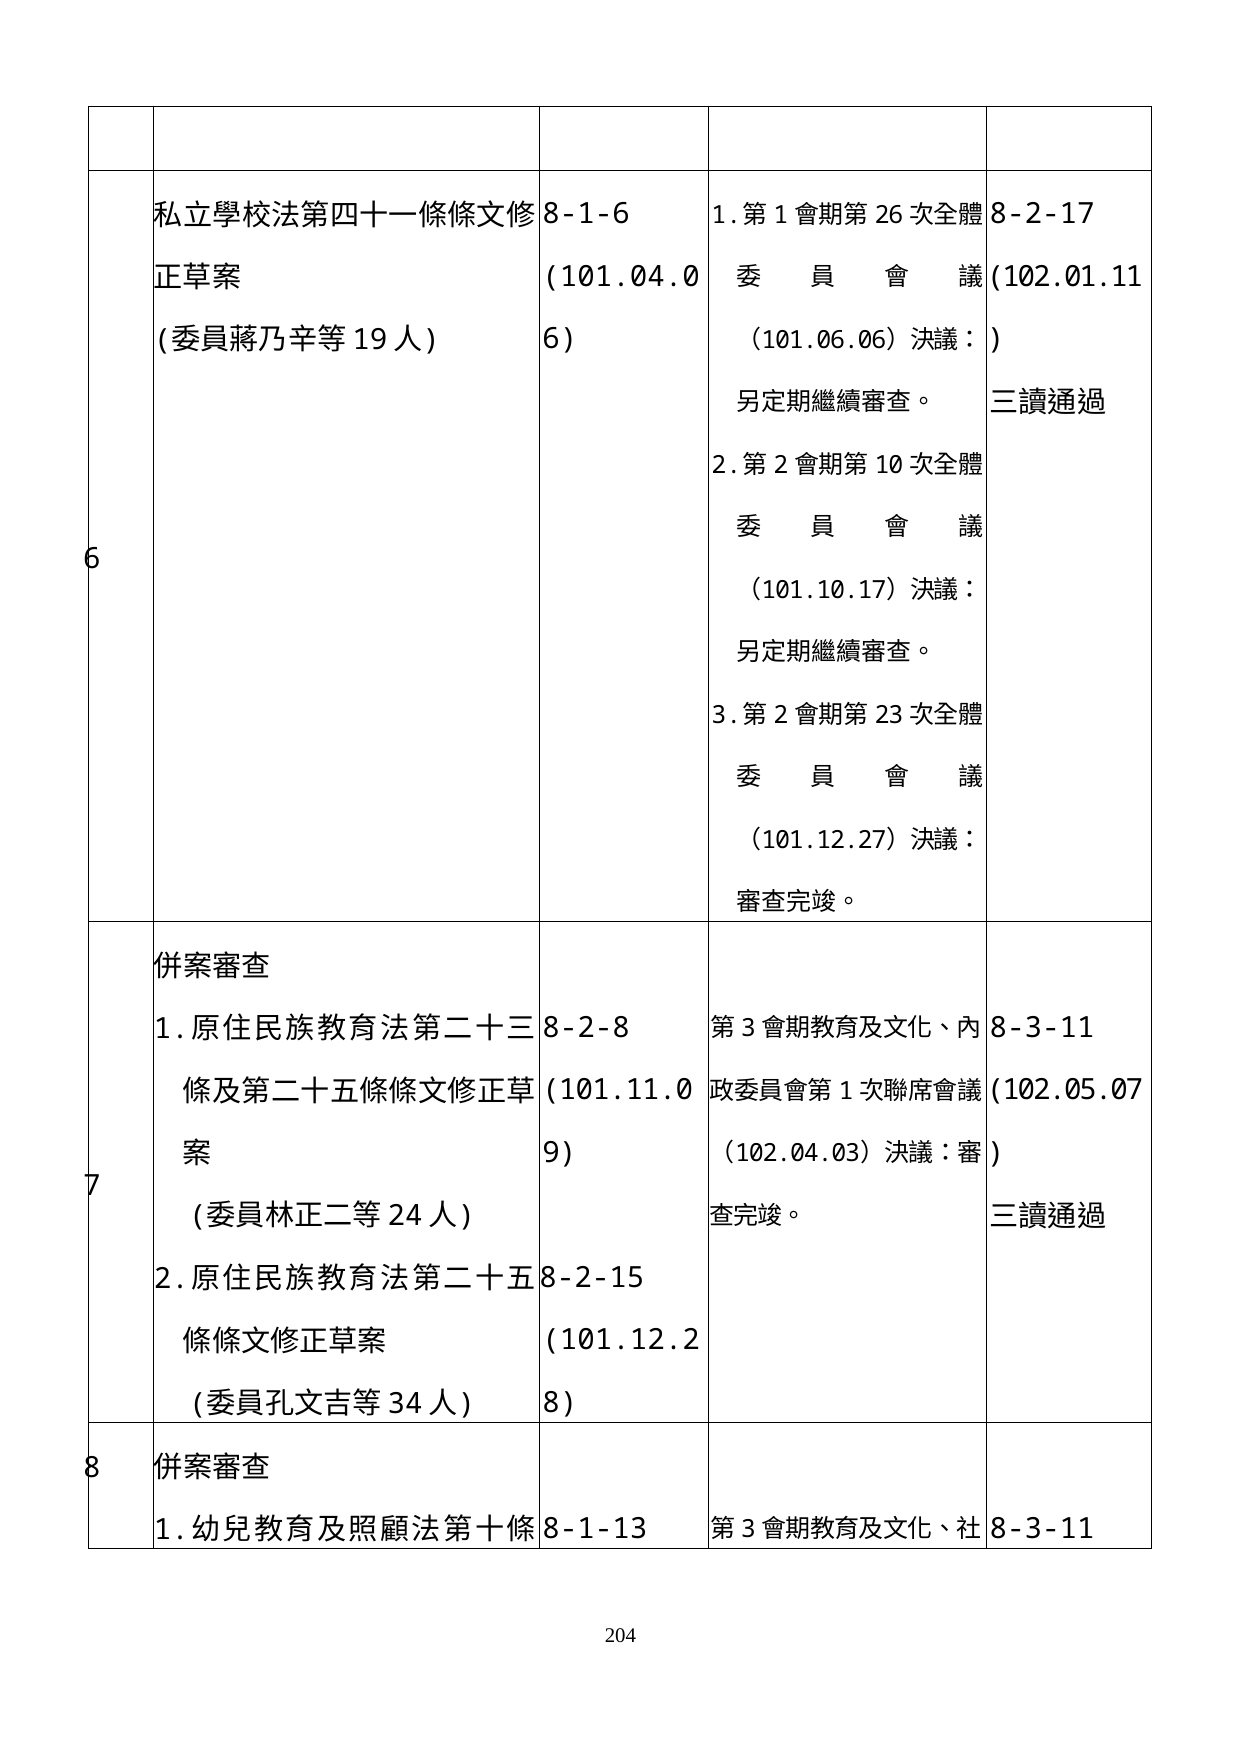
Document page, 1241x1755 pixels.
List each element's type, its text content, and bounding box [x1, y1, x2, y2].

table_cell 私立學校法第四十一條條文修正草案 (委員蔣乃辛等19人) [154, 171, 539, 921]
table_cell 8-3-11 (102.05.07) 三讀通過 [987, 922, 1151, 1422]
table_cell [89, 1177, 96, 1192]
table_cell 第3會期教育及文化、內政委員會第1次聯席會議（102.04.03）決議：審查完竣。 [709, 922, 986, 1422]
table_cell 8-1-13 [540, 1423, 708, 1548]
table_cell [89, 557, 96, 566]
table_cell 併案審查 1.原住民族教育法第二十三條及第二十五條條文修正草案 (委員林正二等24人) 2.原住民族教育法第二十五條條文修正草案 (委員孔文吉等34人) [154, 922, 539, 1422]
table_cell [154, 107, 539, 169]
table_cell [89, 107, 153, 169]
table_cell 第3會期教育及文化、社 [709, 1423, 986, 1548]
table_cell 併案審查 1.幼兒教育及照顧法第十條 [154, 1423, 539, 1548]
table_cell 8-3-11 [987, 1423, 1151, 1548]
table_cell 1.第1會期第26次全體委員會議（101.06.06）決議：另定期繼續審查。 2.第2會期第10次全體委員會議（101.10.17）決議：另定期繼續審查。 3.第2會期第23次全體委員會議（101.12.27）決議：審查完竣。 [709, 171, 986, 921]
table_cell 8-2-8 (101.11.09) 8-2-15 (101.12.28) [540, 922, 708, 1422]
table_cell [540, 107, 708, 169]
table_cell [89, 1458, 95, 1465]
table_cell [987, 107, 1151, 169]
table_cell 8-2-17 (102.01.11) 三讀通過 [987, 171, 1151, 921]
table_cell [709, 107, 986, 169]
table_cell [89, 171, 153, 921]
table_cell [89, 1423, 153, 1548]
table_cell 8-1-6 (101.04.06) [540, 171, 708, 921]
table_cell [89, 1467, 96, 1475]
table_cell [89, 922, 153, 1422]
